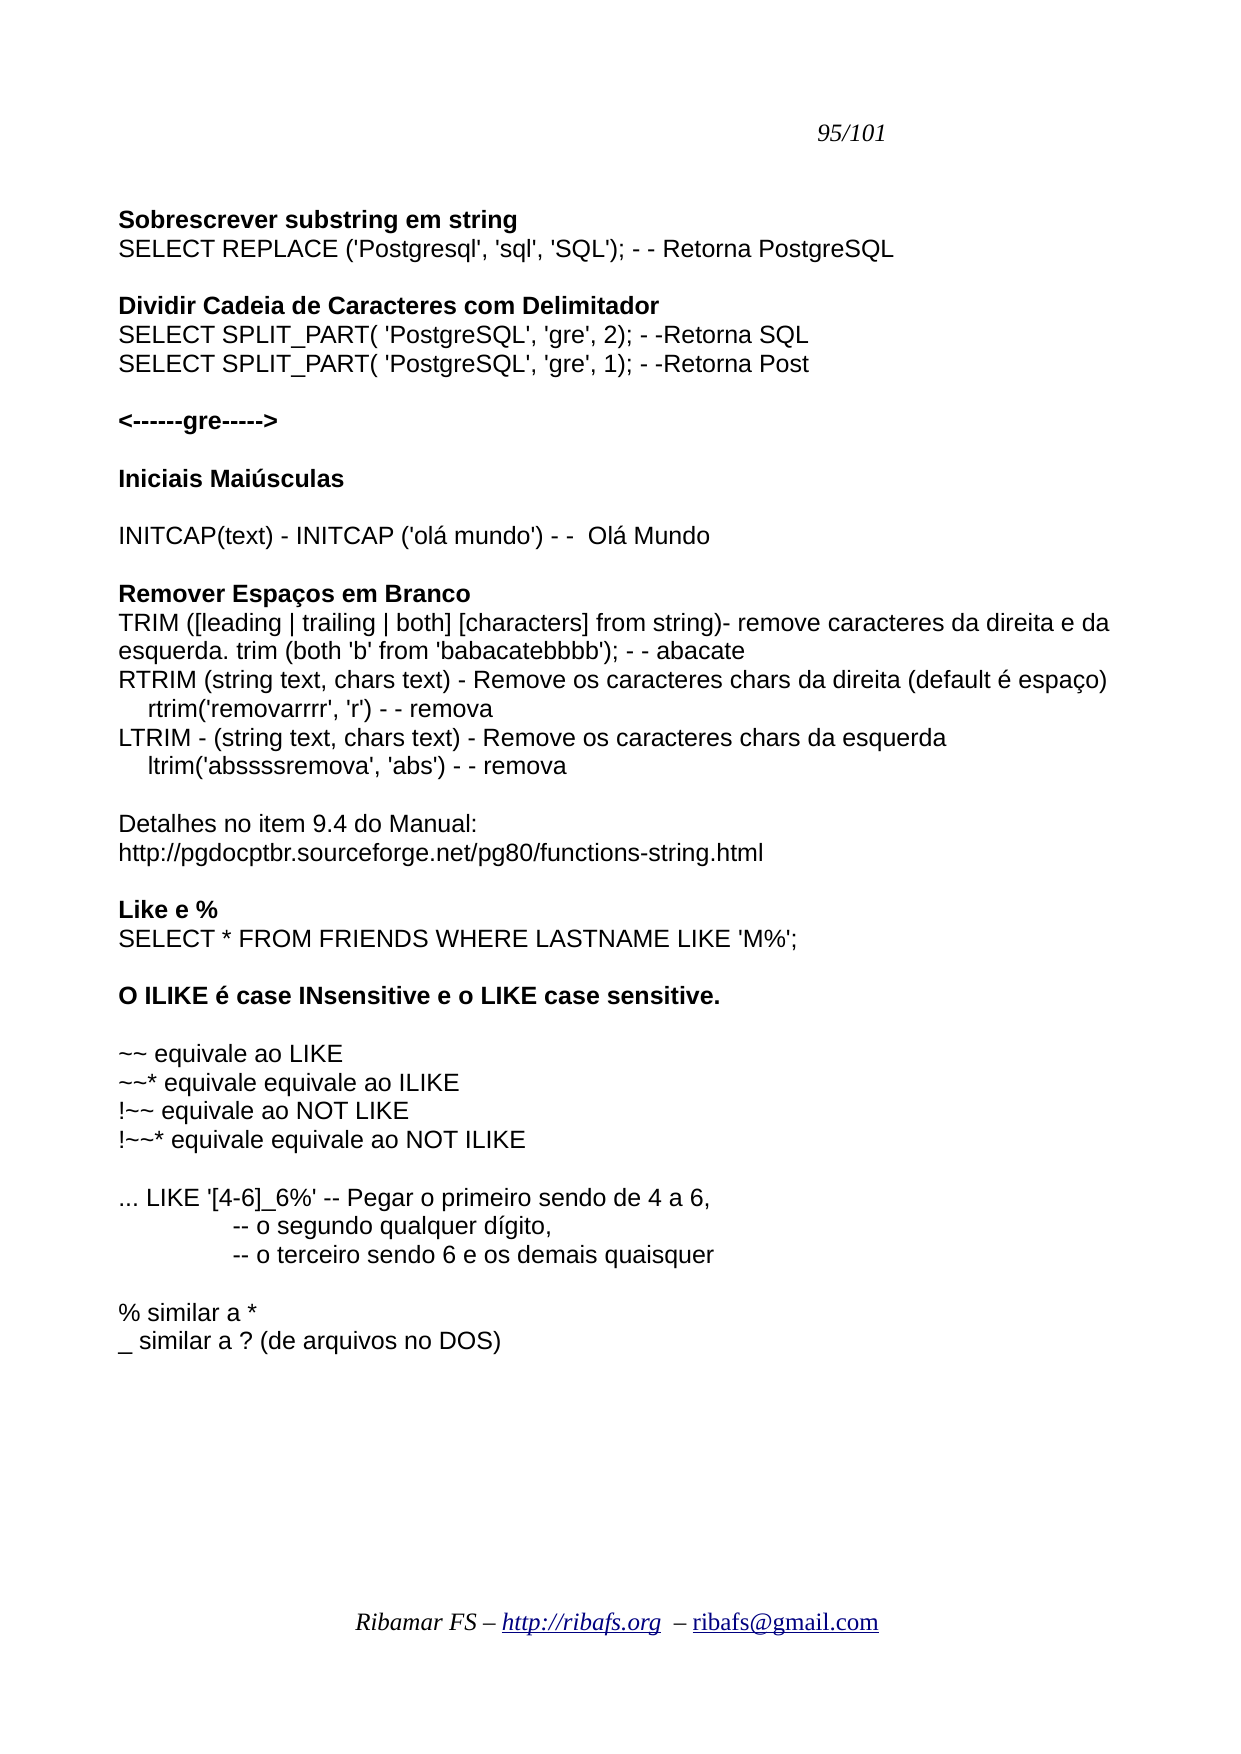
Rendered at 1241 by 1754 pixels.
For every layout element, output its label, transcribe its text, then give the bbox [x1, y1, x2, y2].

text INITCAP(text) - INITCAP ('olá mundo') - - Olá Mundo [118, 521, 1122, 550]
text RTRIM (string text, chars text) - Remove os caracteres chars da direita (default é espaço) [118, 665, 1122, 694]
text !~~* equivale equivale ao NOT ILIKE [118, 1125, 1122, 1154]
text Iniciais Maiúsculas [118, 464, 1122, 493]
text http://pgdocptbr.sourceforge.net/pg80/functions-string.html [118, 838, 1122, 866]
text Dividir Cadeia de Caracteres com Delimitador [118, 291, 1122, 320]
text TRIM ([leading | trailing | both] [characters] from string)- remove caracteres da direita e da esquerda. trim (both 'b' from 'babacatebbbb'); - - abacate [118, 608, 1122, 665]
text rtrim('removarrrr', 'r') - - remova [118, 694, 1122, 723]
text LTRIM - (string text, chars text) - Remove os caracteres chars da esquerda [118, 723, 1122, 751]
text SELECT * FROM FRIENDS WHERE LASTNAME LIKE 'M%'; [118, 924, 1122, 953]
text SELECT SPLIT_PART( 'PostgreSQL', 'gre', 2); - -Retorna SQL [118, 320, 1122, 349]
text O ILIKE é case INsensitive e o LIKE case sensitive. [118, 981, 1122, 1010]
text % similar a * [118, 1298, 1122, 1326]
text Detalhes no item 9.4 do Manual: [118, 809, 1122, 838]
text <------gre-----> [118, 406, 1122, 435]
text -- o terceiro sendo 6 e os demais quaisquer [118, 1240, 1122, 1269]
text -- o segundo qualquer dígito, [118, 1211, 1122, 1240]
text Like e % [118, 895, 1122, 924]
text ~~ equivale ao LIKE [118, 1039, 1122, 1068]
text Sobrescrever substring em string [118, 205, 1122, 234]
text ... LIKE '[4-6]_6%' -- Pegar o primeiro sendo de 4 a 6, [118, 1183, 1122, 1211]
text Remover Espaços em Branco [118, 579, 1122, 608]
text SELECT REPLACE ('Postgresql', 'sql', 'SQL'); - - Retorna PostgreSQL [118, 234, 1122, 263]
text !~~ equivale ao NOT LIKE [118, 1096, 1122, 1125]
text _ similar a ? (de arquivos no DOS) [118, 1326, 1122, 1355]
text SELECT SPLIT_PART( 'PostgreSQL', 'gre', 1); - -Retorna Post [118, 349, 1122, 378]
text ltrim('abssssremova', 'abs') - - remova [118, 751, 1122, 780]
text ~~* equivale equivale ao ILIKE [118, 1068, 1122, 1096]
